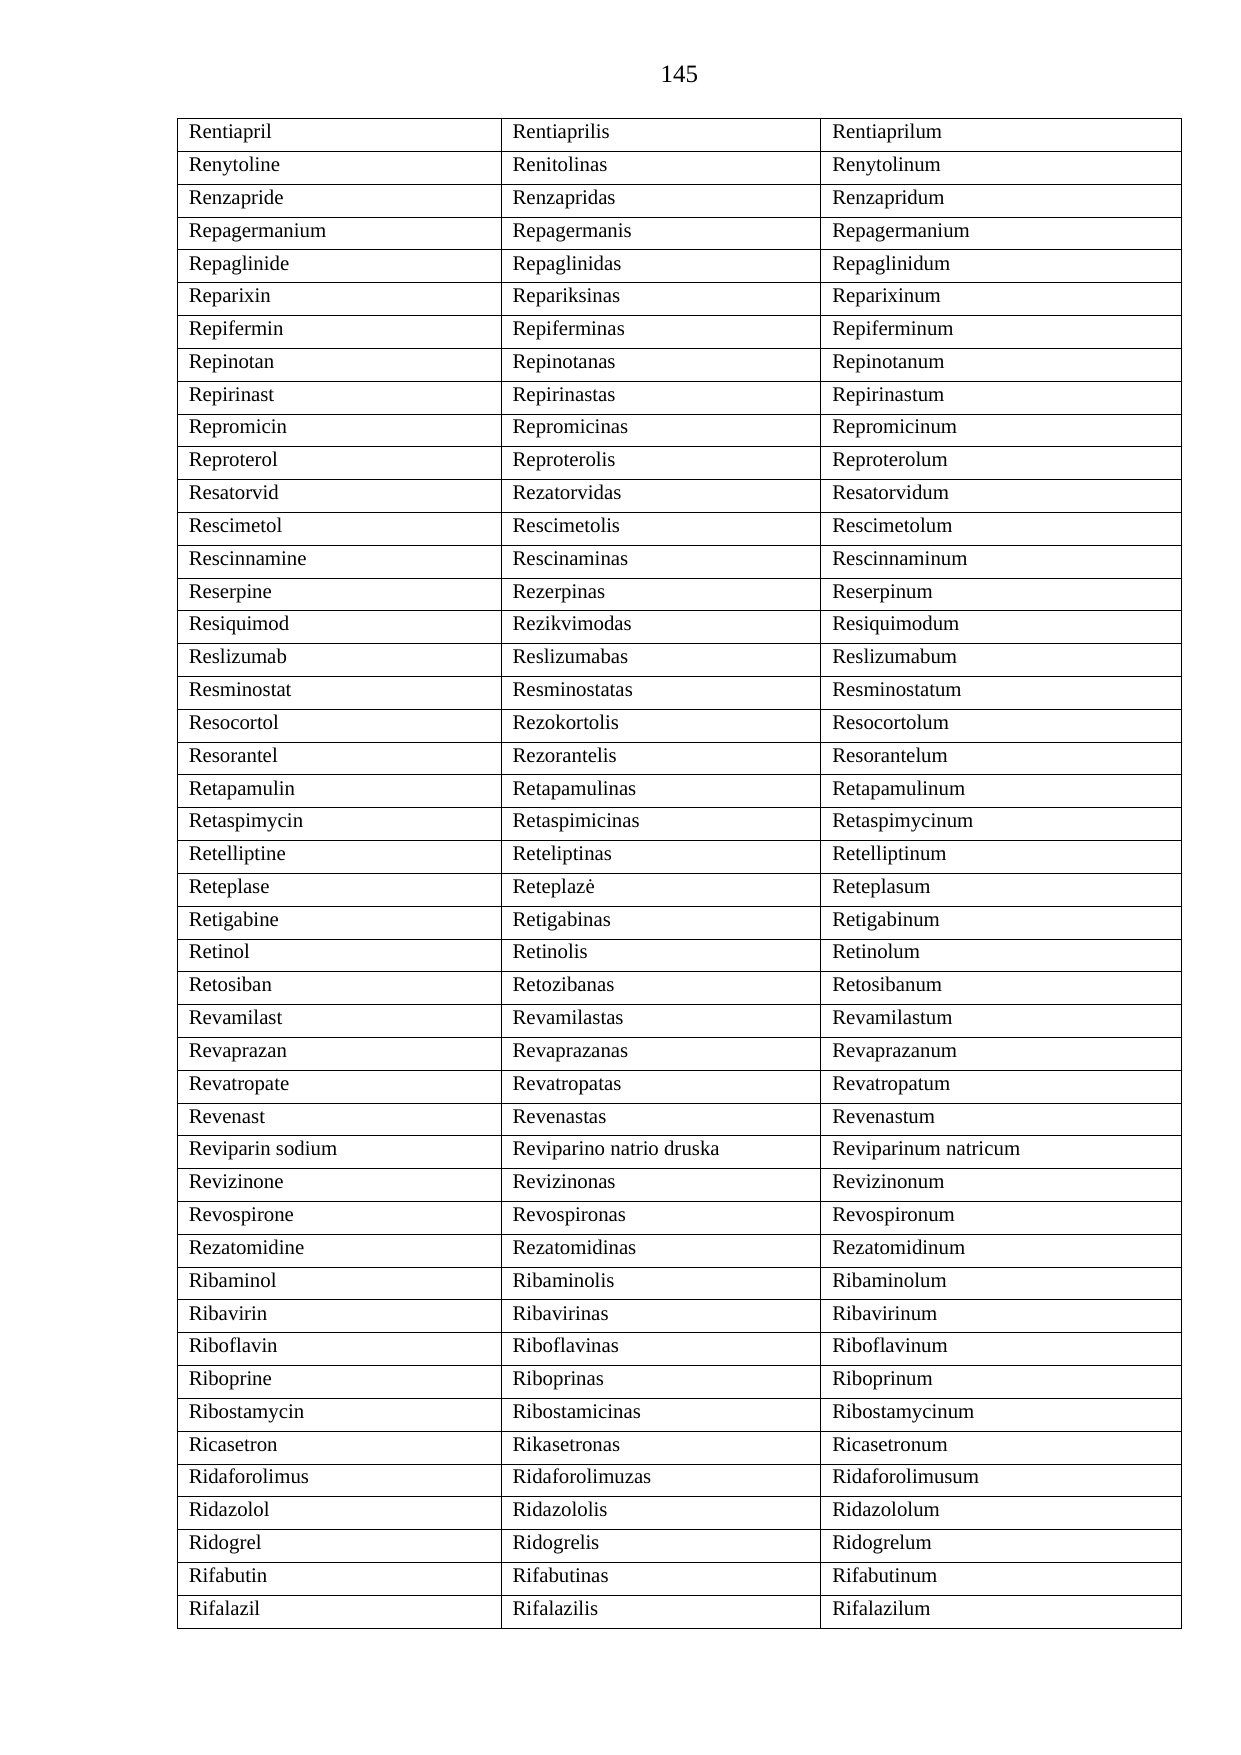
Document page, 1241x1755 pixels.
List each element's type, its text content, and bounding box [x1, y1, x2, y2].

table_cell Riboprinas [502, 1366, 820, 1398]
table_cell Ridaforolimusum [821, 1465, 1181, 1496]
table_cell Reserpine [178, 579, 501, 610]
table_cell Rescinnaminum [821, 546, 1181, 577]
table_cell Revizinonas [502, 1169, 820, 1201]
table_cell Rezorantelis [502, 743, 820, 774]
table_cell Ridazololum [821, 1497, 1181, 1529]
table_cell Revatropate [178, 1071, 501, 1102]
table_cell Ridazolol [178, 1497, 501, 1529]
table_cell Reserpinum [821, 579, 1181, 610]
table_cell Riboprine [178, 1366, 501, 1398]
table_cell Retinolum [821, 940, 1181, 971]
table_cell Reproterolis [502, 447, 820, 479]
table_cell Resminostatum [821, 677, 1181, 709]
table_cell Revaprazan [178, 1038, 501, 1070]
table_cell Repaglinidas [502, 250, 820, 282]
table_cell Retigabine [178, 907, 501, 938]
table_cell Repromicin [178, 415, 501, 446]
table_cell Renytoline [178, 152, 501, 184]
table_cell Revamilastum [821, 1005, 1181, 1037]
table_cell Retinolis [502, 940, 820, 971]
table_cell Rifabutinas [502, 1563, 820, 1595]
table_cell Ribavirinas [502, 1300, 820, 1332]
table_cell Ribaminolis [502, 1268, 820, 1299]
table_cell Resiquimodum [821, 611, 1181, 643]
table_cell Rezikvimodas [502, 611, 820, 643]
table_cell Resatorvid [178, 480, 501, 512]
table_cell Repagermanis [502, 218, 820, 249]
table_cell Rezatomidine [178, 1235, 501, 1267]
table_cell Reslizumab [178, 644, 501, 676]
table_cell Rifalazil [178, 1596, 501, 1627]
table_cell Ridaforolimus [178, 1465, 501, 1496]
table_cell Resorantel [178, 743, 501, 774]
table_cell Riboprinum [821, 1366, 1181, 1398]
table_cell Retapamulinum [821, 775, 1181, 807]
table_cell Revospironas [502, 1202, 820, 1234]
table_cell Repifermin [178, 316, 501, 348]
table_cell Repirinastum [821, 382, 1181, 413]
table_cell Retaspimycin [178, 808, 501, 840]
table_cell Repaglinide [178, 250, 501, 282]
table_cell Retaspimicinas [502, 808, 820, 840]
table_cell Retelliptinum [821, 841, 1181, 873]
table_cell Rezokortolis [502, 710, 820, 742]
table_cell Ribostamycinum [821, 1399, 1181, 1431]
table_cell Rezatomidinas [502, 1235, 820, 1267]
table_cell Repirinastas [502, 382, 820, 413]
table_cell Retosiban [178, 972, 501, 1004]
table_cell Rescimetolis [502, 513, 820, 545]
table_cell Ribavirinum [821, 1300, 1181, 1332]
table_cell Ridogrelis [502, 1530, 820, 1562]
table_cell Rikasetronas [502, 1432, 820, 1463]
table_cell Revospironum [821, 1202, 1181, 1234]
table_cell Repinotanas [502, 349, 820, 381]
table_cell Reviparinum natricum [821, 1136, 1181, 1168]
table_cell Retigabinum [821, 907, 1181, 938]
table_cell Rescimetolum [821, 513, 1181, 545]
table_cell Resocortol [178, 710, 501, 742]
table_cell Rezerpinas [502, 579, 820, 610]
table_cell Ridazololis [502, 1497, 820, 1529]
table_cell Rifabutin [178, 1563, 501, 1595]
table_cell Ribavirin [178, 1300, 501, 1332]
table_cell Riboflavinas [502, 1333, 820, 1365]
table_cell Resocortolum [821, 710, 1181, 742]
table_cell Repariksinas [502, 283, 820, 315]
table_cell Ridogrel [178, 1530, 501, 1562]
table_cell Riboflavin [178, 1333, 501, 1365]
table_cell Rentiaprilis [502, 119, 820, 151]
table_cell Reslizumabum [821, 644, 1181, 676]
table_cell Revospirone [178, 1202, 501, 1234]
table_cell Revamilastas [502, 1005, 820, 1037]
table_cell Rezatomidinum [821, 1235, 1181, 1267]
table_cell Repinotanum [821, 349, 1181, 381]
table_cell Retozibanas [502, 972, 820, 1004]
table_cell Rifalazilum [821, 1596, 1181, 1627]
table_cell Retaspimycinum [821, 808, 1181, 840]
table_cell Resiquimod [178, 611, 501, 643]
table_cell Rescinaminas [502, 546, 820, 577]
table_cell Reproterol [178, 447, 501, 479]
table_cell Renzapridum [821, 185, 1181, 217]
table_cell Rescimetol [178, 513, 501, 545]
table_cell Repromicinum [821, 415, 1181, 446]
table_cell Repirinast [178, 382, 501, 413]
table_cell Revizinone [178, 1169, 501, 1201]
table_cell Renzapridas [502, 185, 820, 217]
table_cell Ribaminol [178, 1268, 501, 1299]
table_cell Ribostamicinas [502, 1399, 820, 1431]
table_cell Repromicinas [502, 415, 820, 446]
table_cell Ribostamycin [178, 1399, 501, 1431]
table_cell Reteplase [178, 874, 501, 906]
table_cell Revenast [178, 1104, 501, 1135]
table_cell Repinotan [178, 349, 501, 381]
table_cell Repagermanium [821, 218, 1181, 249]
table_cell Revenastum [821, 1104, 1181, 1135]
table_cell Retigabinas [502, 907, 820, 938]
table_cell Renytolinum [821, 152, 1181, 184]
table_cell Repiferminas [502, 316, 820, 348]
table_cell Resminostat [178, 677, 501, 709]
table_cell Ribaminolum [821, 1268, 1181, 1299]
table_cell Rescinnamine [178, 546, 501, 577]
table_cell Revatropatas [502, 1071, 820, 1102]
table_cell Reparixin [178, 283, 501, 315]
table_cell Reslizumabas [502, 644, 820, 676]
table_cell Ridaforolimuzas [502, 1465, 820, 1496]
table_cell Reproterolum [821, 447, 1181, 479]
table_cell Renzapride [178, 185, 501, 217]
table_cell Riboflavinum [821, 1333, 1181, 1365]
table_cell Retelliptine [178, 841, 501, 873]
table_cell Revenastas [502, 1104, 820, 1135]
table_cell Resorantelum [821, 743, 1181, 774]
table_cell Reviparin sodium [178, 1136, 501, 1168]
table_cell Revaprazanum [821, 1038, 1181, 1070]
table_cell Rentiaprilum [821, 119, 1181, 151]
table_cell Retapamulin [178, 775, 501, 807]
table_cell Ricasetron [178, 1432, 501, 1463]
table_cell Resminostatas [502, 677, 820, 709]
table_cell Renitolinas [502, 152, 820, 184]
table_cell Rifalazilis [502, 1596, 820, 1627]
table_cell Revizinonum [821, 1169, 1181, 1201]
table_cell Retosibanum [821, 972, 1181, 1004]
table_cell Rifabutinum [821, 1563, 1181, 1595]
table_cell Revatropatum [821, 1071, 1181, 1102]
table_cell Ridogrelum [821, 1530, 1181, 1562]
table_cell Reteplasum [821, 874, 1181, 906]
table_cell Reteplazė [502, 874, 820, 906]
table_cell Retinol [178, 940, 501, 971]
table_cell Ricasetronum [821, 1432, 1181, 1463]
table_cell Rezatorvidas [502, 480, 820, 512]
table_cell Repiferminum [821, 316, 1181, 348]
table_cell Retapamulinas [502, 775, 820, 807]
table_cell Resatorvidum [821, 480, 1181, 512]
table_cell Repagermanium [178, 218, 501, 249]
table_cell Repaglinidum [821, 250, 1181, 282]
table_cell Reteliptinas [502, 841, 820, 873]
table_cell Reparixinum [821, 283, 1181, 315]
table_cell Rentiapril [178, 119, 501, 151]
table_cell Reviparino natrio druska [502, 1136, 820, 1168]
table_cell Revaprazanas [502, 1038, 820, 1070]
table_cell Revamilast [178, 1005, 501, 1037]
